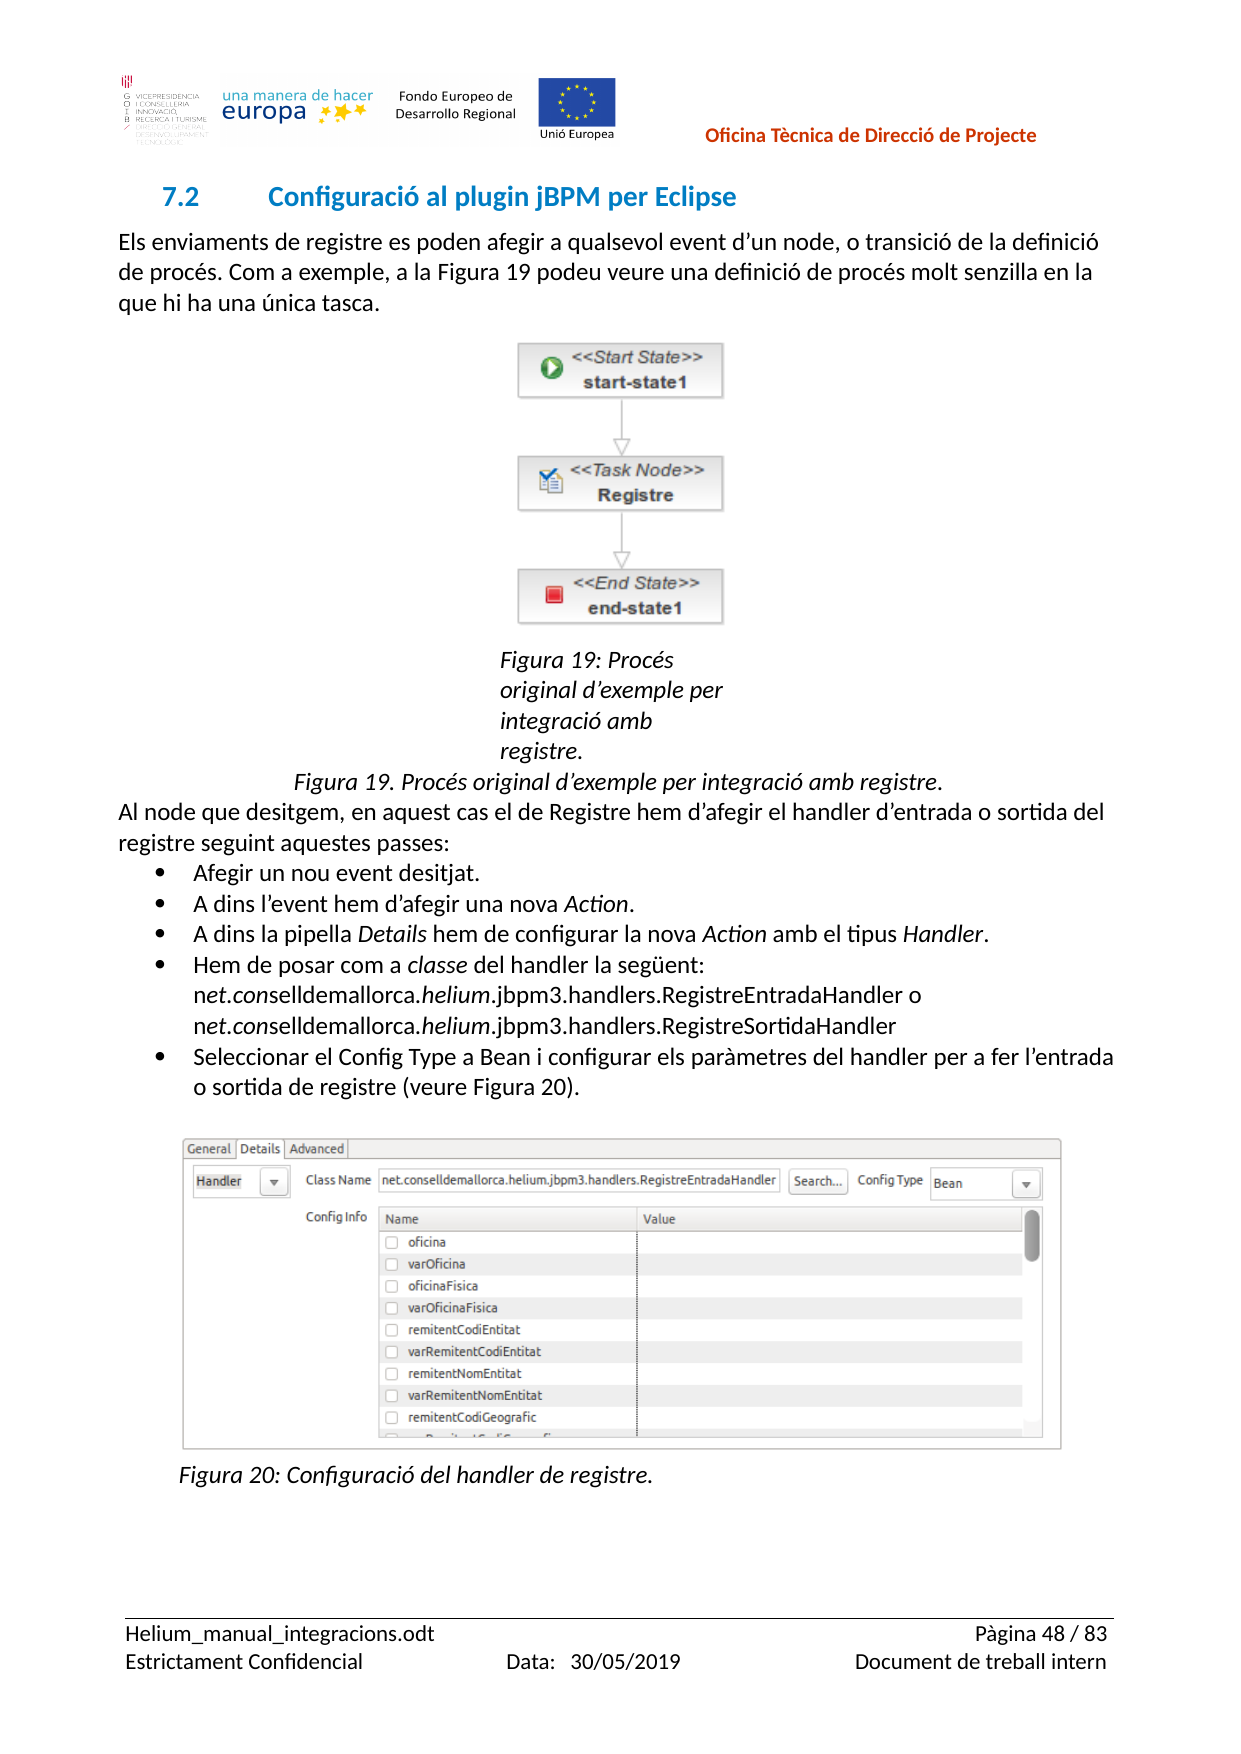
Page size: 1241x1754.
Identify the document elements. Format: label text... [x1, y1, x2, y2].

list A dins la pipella Details hem de configurar la nova Action amb el tipus Handler. [156, 919, 1122, 949]
list A dins l’event hem d’afegir una nova Action. [156, 888, 1122, 919]
list Hem de posar com a classe del handler la següent: net.conselldemallorca.helium.jbpm3.handlers.RegistreEntradaHandler o net.conselldemallorca.helium.jbpm3.handlers.RegistreSortidaHandler [156, 949, 1122, 1041]
text Els enviaments de registre es poden afegir a qualsevol event d’un node, o transició de la definició de procés. Com a exemple, a la Figura 19 podeu veure una definició de procés molt senzilla en la que hi ha una única tasca. [118, 226, 1122, 317]
picture [118, 73, 213, 147]
list Seleccionar el Config Type a Bean i configurar els paràmetres del handler per a fer l’entrada o sortida de registre (veure Figura 20). [156, 1041, 1122, 1102]
text Figura 20: Configuració del handler de registre. [179, 1453, 1064, 1489]
subtitle Configuració al plugin jBPM per Eclipse [155, 178, 1122, 213]
text Al node que desitgem, en aquest cas el de Registre hem d’afegir el handler d’entrada o sortida del registre seguint aquestes passes: [118, 797, 1122, 858]
picture [178, 1135, 1065, 1453]
list Afegir un nou event desitjat. [156, 858, 1122, 888]
text Figura 19. Procés original d’exemple per integració amb registre. [118, 766, 1122, 797]
picture [499, 330, 742, 638]
text Figura 19: Procés original d’exemple per integració amb registre. [500, 638, 742, 766]
picture [219, 73, 621, 147]
